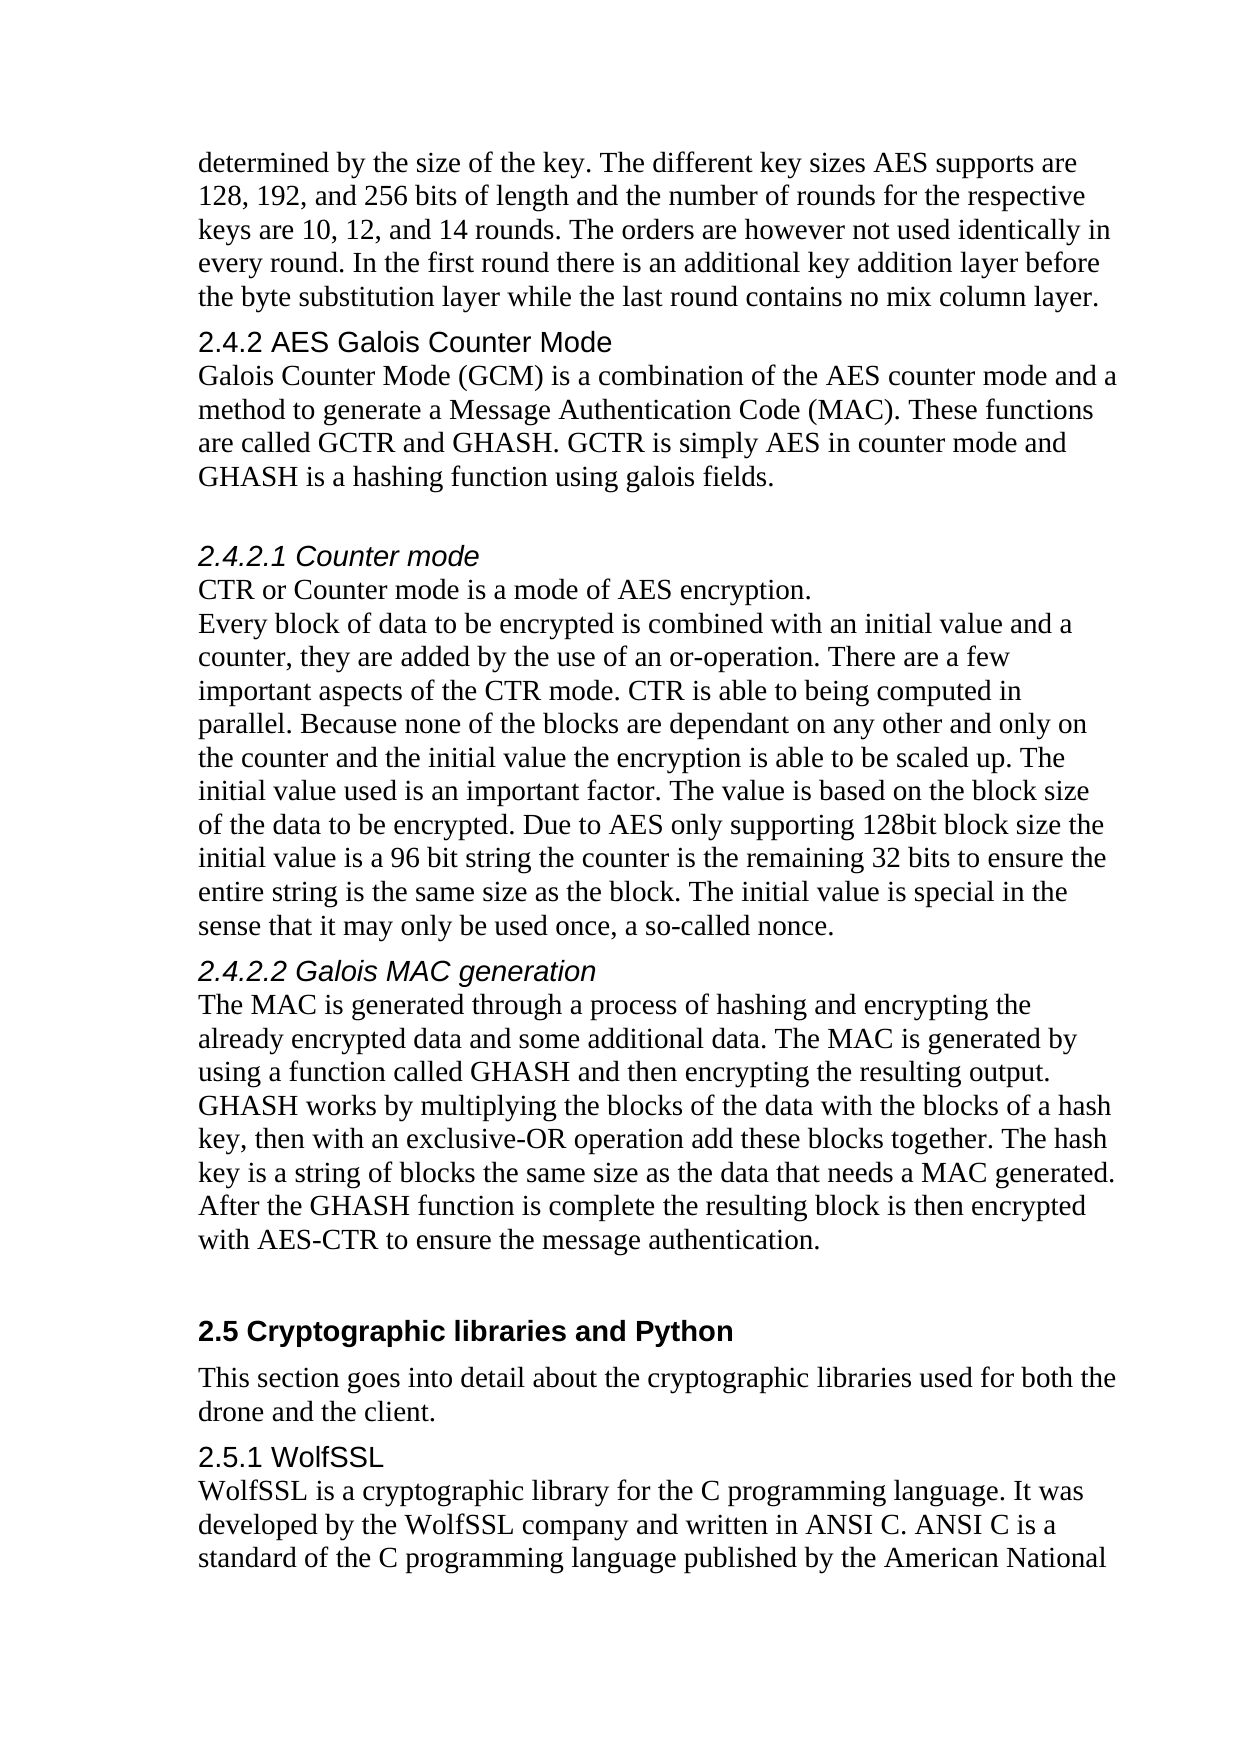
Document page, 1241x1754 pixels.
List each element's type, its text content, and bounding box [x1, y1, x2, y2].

subtitle Galois MAC generation [198, 954, 1119, 987]
text determined by the size of the key. The different key sizes AES supports are 128, 192, and 256 bits of length and the number of rounds for the respective keys are 10, 12, and 14 rounds. The orders are however not used identically in every round. In the first round there is an additional key addition layer before the byte substitution layer while the last round contains no mix column layer. [198, 145, 1119, 312]
text Galois Counter Mode (GCM) is a combination of the AES counter mode and a method to generate a Message Authentication Code (MAC). These functions are called GCTR and GHASH. GCTR is simply AES in counter mode and GHASH is a hashing function using galois fields. [198, 358, 1119, 493]
text CTR or Counter mode is a mode of AES encryption. [198, 572, 1119, 606]
text Every block of data to be encrypted is combined with an initial value and a counter, they are added by the use of an or-operation. There are a few important aspects of the CTR mode. CTR is able to being computed in parallel. Because none of the blocks are dependant on any other and only on the counter and the initial value the encryption is able to be scaled up. The initial value used is an important factor. The value is based on the block size of the data to be encrypted. Due to AES only supporting 128bit block size the initial value is a 96 bit string the counter is the remaining 32 bits to ensure the entire string is the same size as the block. The initial value is special in the sense that it may only be used once, a so-called nonce. [198, 606, 1119, 941]
subtitle Cryptographic libraries and Python [198, 1314, 1119, 1348]
subtitle AES Galois Counter Mode [198, 325, 1119, 358]
text WolfSSL is a cryptographic library for the C programming language. It was developed by the WolfSSL company and written in ANSI C. ANSI C is a standard of the C programming language published by the American National [198, 1473, 1119, 1574]
subtitle Counter mode [198, 539, 1119, 572]
text The MAC is generated through a process of hashing and encrypting the already encrypted data and some additional data. The MAC is generated by using a function called GHASH and then encrypting the resulting output. GHASH works by multiplying the blocks of the data with the blocks of a hash key, then with an exclusive-OR operation add these blocks together. The hash key is a string of blocks the same size as the data that needs a MAC generated. After the GHASH function is complete the resulting block is then encrypted with AES-CTR to ensure the message authentication. [198, 987, 1119, 1256]
text This section goes into detail about the cryptographic libraries used for both the drone and the client. [198, 1360, 1119, 1427]
subtitle WolfSSL [198, 1440, 1119, 1473]
